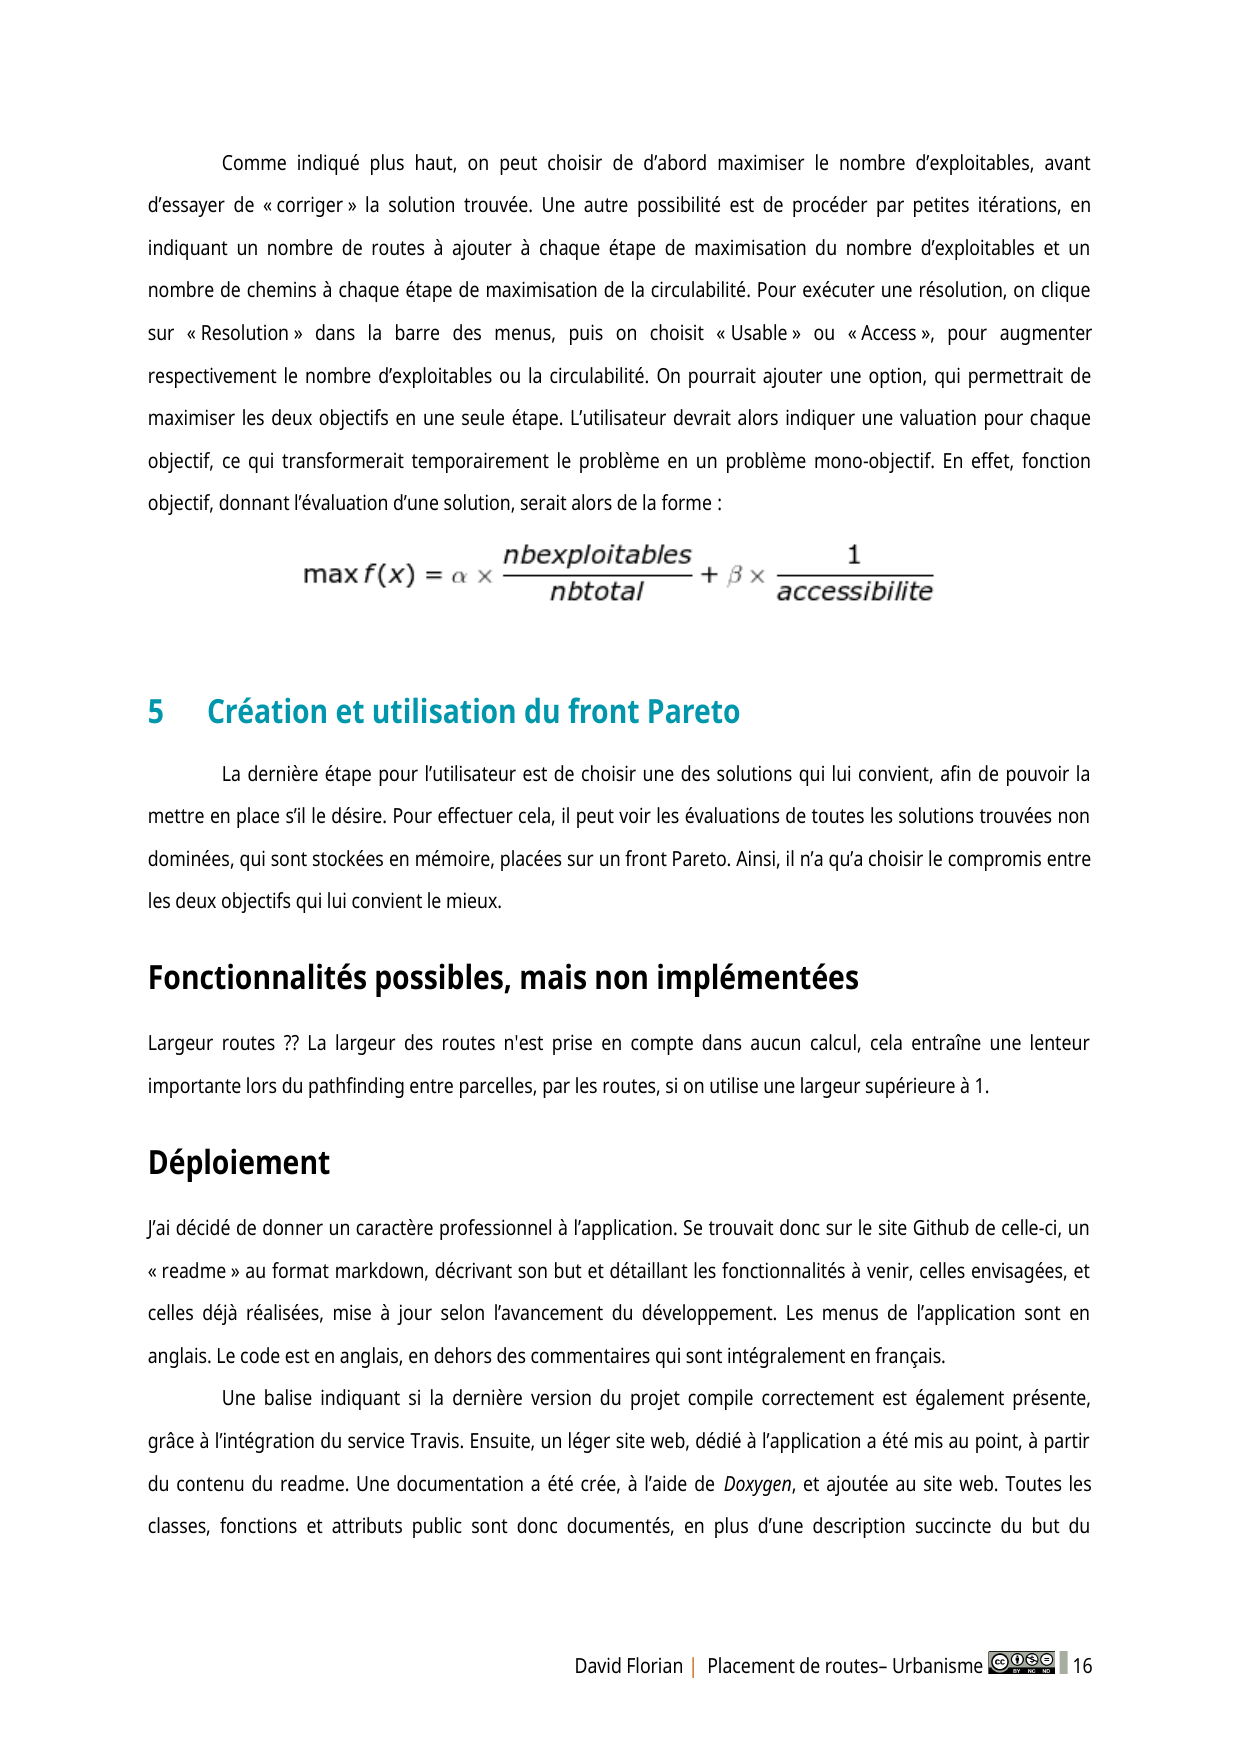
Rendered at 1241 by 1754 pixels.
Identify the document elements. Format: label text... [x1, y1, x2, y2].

text Largeur routes ?? La largeur des routes n'est prise en compte dans aucun calcul, cela entraîne une lenteur importante lors du pathfinding entre parcelles, par les routes, si on utilise une largeur supérieure à 1. [148, 1028, 1092, 1099]
text Une balise indiquant si la dernière version du projet compile correctement est également présente, grâce à l’intégration du service Travis. Ensuite, un léger site web, dédié à l’application a été mis au point, à partir du contenu du readme. Une documentation a été crée, à l’aide de Doxygen, et ajoutée au site web. Toutes les classes, fonctions et attributs public sont donc documentés, en plus d’une description succincte du but du [148, 1383, 1092, 1540]
text J’ai décidé de donner un caractère professionnel à l’application. Se trouvait donc sur le site Github de celle-ci, un « readme » au format markdown, décrivant son but et détaillant les fonctionnalités à venir, celles envisagées, et celles déjà réalisées, mise à jour selon l’avancement du développement. Les menus de l’application sont en anglais. Le code est en anglais, en dehors des commentaires qui sont intégralement en français. [148, 1213, 1092, 1369]
subtitle Création et utilisation du front Pareto [148, 688, 1092, 734]
picture [1059, 1651, 1068, 1674]
text Comme indiqué plus haut, on peut choisir de d’abord maximiser le nombre d’exploitables, avant d’essayer de « corriger » la solution trouvée. Une autre possibilité est de procéder par petites itérations, en indiquant un nombre de routes à ajouter à chaque étape de maximisation du nombre d’exploitables et un nombre de chemins à chaque étape de maximisation de la circulabilité. Pour exécuter une résolution, on clique sur « Resolution » dans la barre des menus, puis on choisit « Usable » ou « Access », pour augmenter respectivement le nombre d’exploitables ou la circulabilité. On pourrait ajouter une option, qui permettrait de maximiser les deux objectifs en une seule étape. L’utilisateur devrait alors indiquer une valuation pour chaque objectif, ce qui transformerait temporairement le problème en un problème mono-objectif. En effet, fonction objectif, donnant l’évaluation d’une solution, serait alors de la forme : [148, 148, 1092, 517]
picture [303, 541, 937, 607]
picture [988, 1651, 1055, 1674]
subtitle Fonctionnalités possibles, mais non implémentées [148, 954, 1092, 999]
text La dernière étape pour l’utilisateur est de choisir une des solutions qui lui convient, afin de pouvoir la mettre en place s’il le désire. Pour effectuer cela, il peut voir les évaluations de toutes les solutions trouvées non dominées, qui sont stockées en mémoire, placées sur un front Pareto. Ainsi, il n’a qu’a choisir le compromis entre les deux objectifs qui lui convient le mieux. [148, 759, 1092, 915]
subtitle Déploiement [148, 1139, 1092, 1184]
